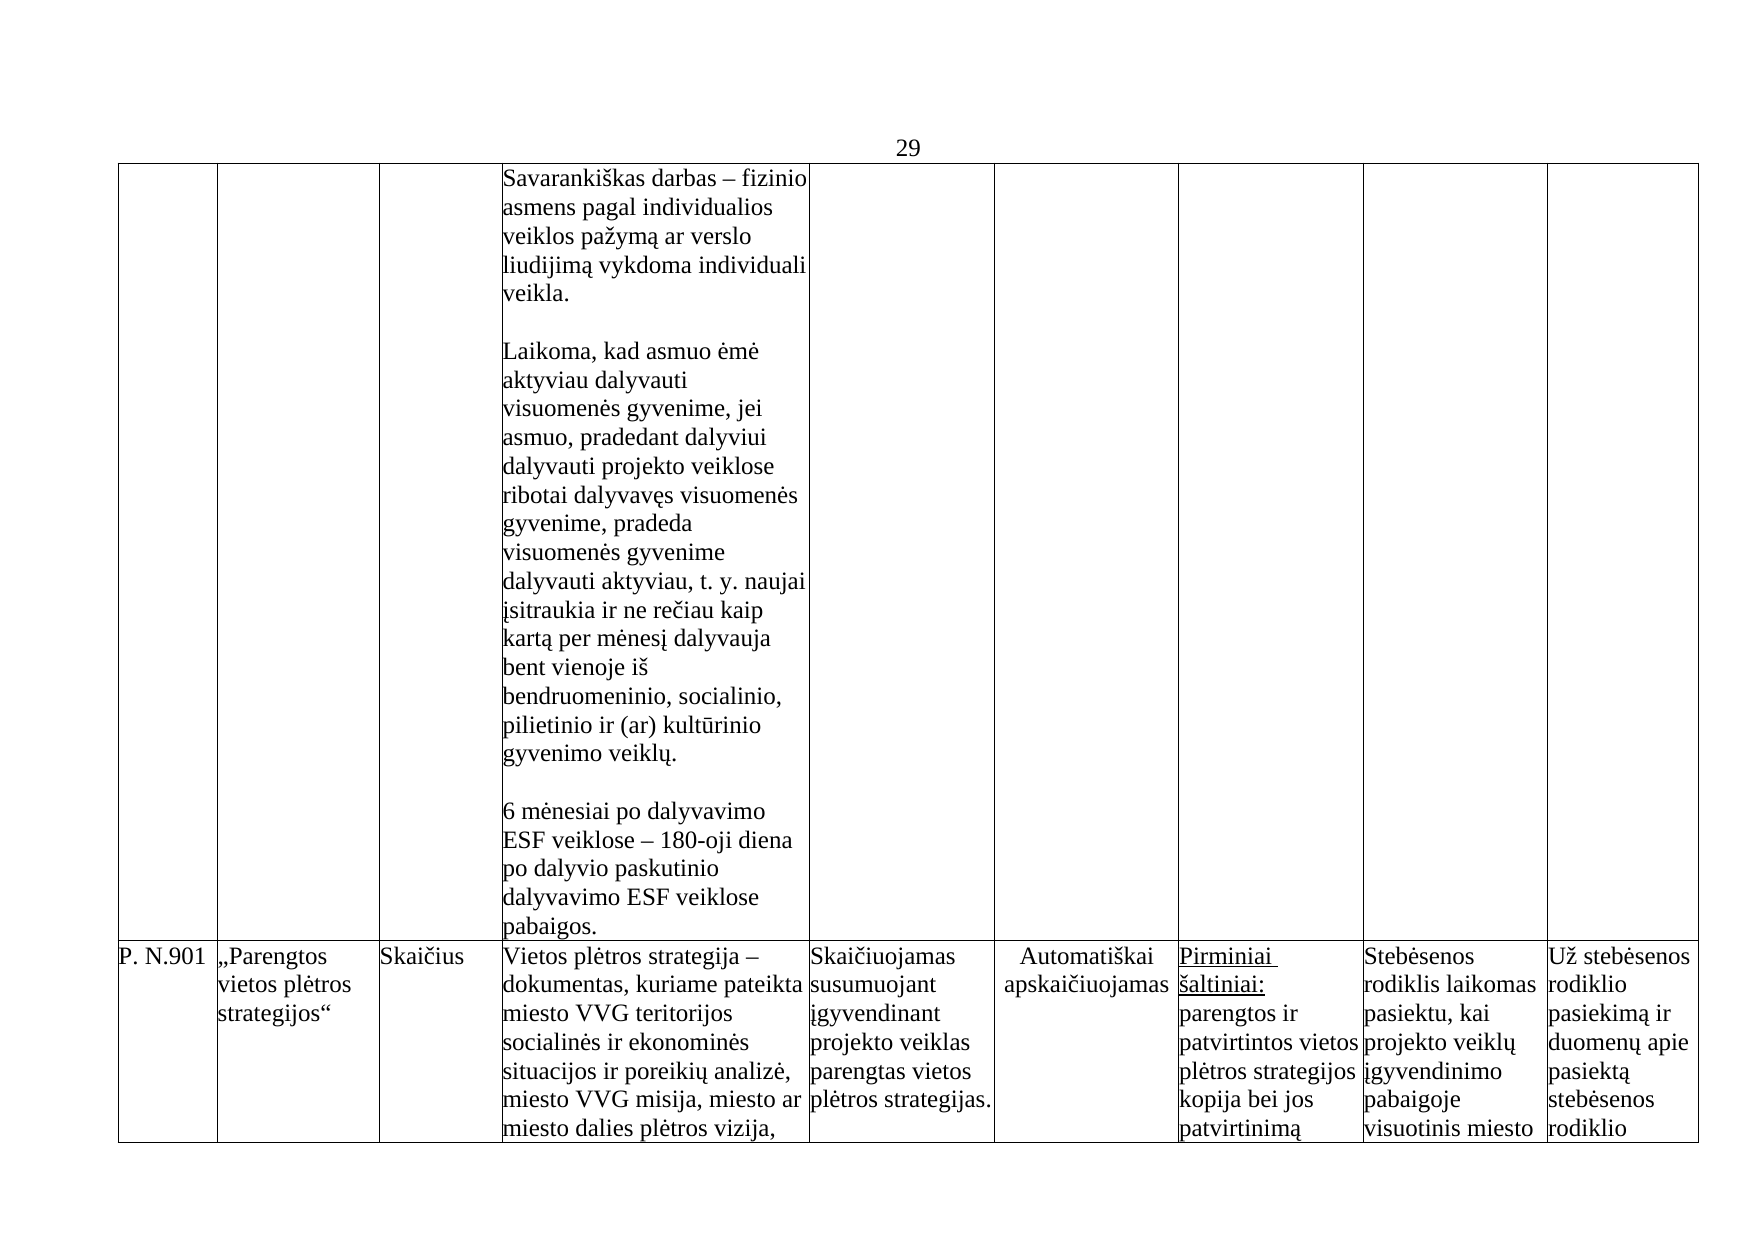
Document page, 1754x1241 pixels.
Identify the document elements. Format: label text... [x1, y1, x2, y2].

table_cell [1548, 164, 1698, 940]
table_cell Savarankiškas darbas – fizinio asmens pagal individualios veiklos pažymą ar verslo liudijimą vykdoma individuali veikla. Laikoma, kad asmuo ėmė aktyviau dalyvauti visuomenės gyvenime, jei asmuo, pradedant dalyviui dalyvauti projekto veiklose ribotai dalyvavęs visuomenės gyvenime, pradeda visuomenės gyvenime dalyvauti aktyviau, t. y. naujai įsitraukia ir ne rečiau kaip kartą per mėnesį dalyvauja bent vienoje iš bendruomeninio, socialinio, pilietinio ir (ar) kultūrinio gyvenimo veiklų. 6 mėnesiai po dalyvavimo ESF veiklose – 180-oji diena po dalyvio paskutinio dalyvavimo ESF veiklose pabaigos. [503, 164, 809, 940]
table_cell [1179, 164, 1363, 940]
table_cell [995, 164, 1178, 940]
table_cell [380, 164, 502, 940]
table_cell [119, 164, 217, 940]
table_cell P. N.901 [119, 941, 217, 1142]
table_cell Automatiškai apskaičiuojamas [995, 941, 1178, 1142]
table_cell [1364, 164, 1547, 940]
table_cell Skaičiuojamas susumuojant įgyvendinant projekto veiklas parengtas vietos plėtros strategijas. [810, 941, 994, 1142]
table_cell [218, 164, 379, 940]
table_cell [810, 164, 994, 940]
table_cell Stebėsenos rodiklis laikomas pasiektu, kai projekto veiklų įgyvendinimo pabaigoje visuotinis miesto [1364, 941, 1547, 1142]
table_cell „Parengtos vietos plėtros strategijos“ [218, 941, 379, 1142]
table_cell Už stebėsenos rodiklio pasiekimą ir duomenų apie pasiektą stebėsenos rodiklio [1548, 941, 1698, 1142]
table_cell Pirminiai šaltiniai: parengtos ir patvirtintos vietos plėtros strategijos kopija bei jos patvirtinimą [1179, 941, 1363, 1142]
table_cell Vietos plėtros strategija – dokumentas, kuriame pateikta miesto VVG teritorijos socialinės ir ekonominės situacijos ir poreikių analizė, miesto VVG misija, miesto ar miesto dalies plėtros vizija, [503, 941, 809, 1142]
table_cell Skaičius [380, 941, 502, 1142]
